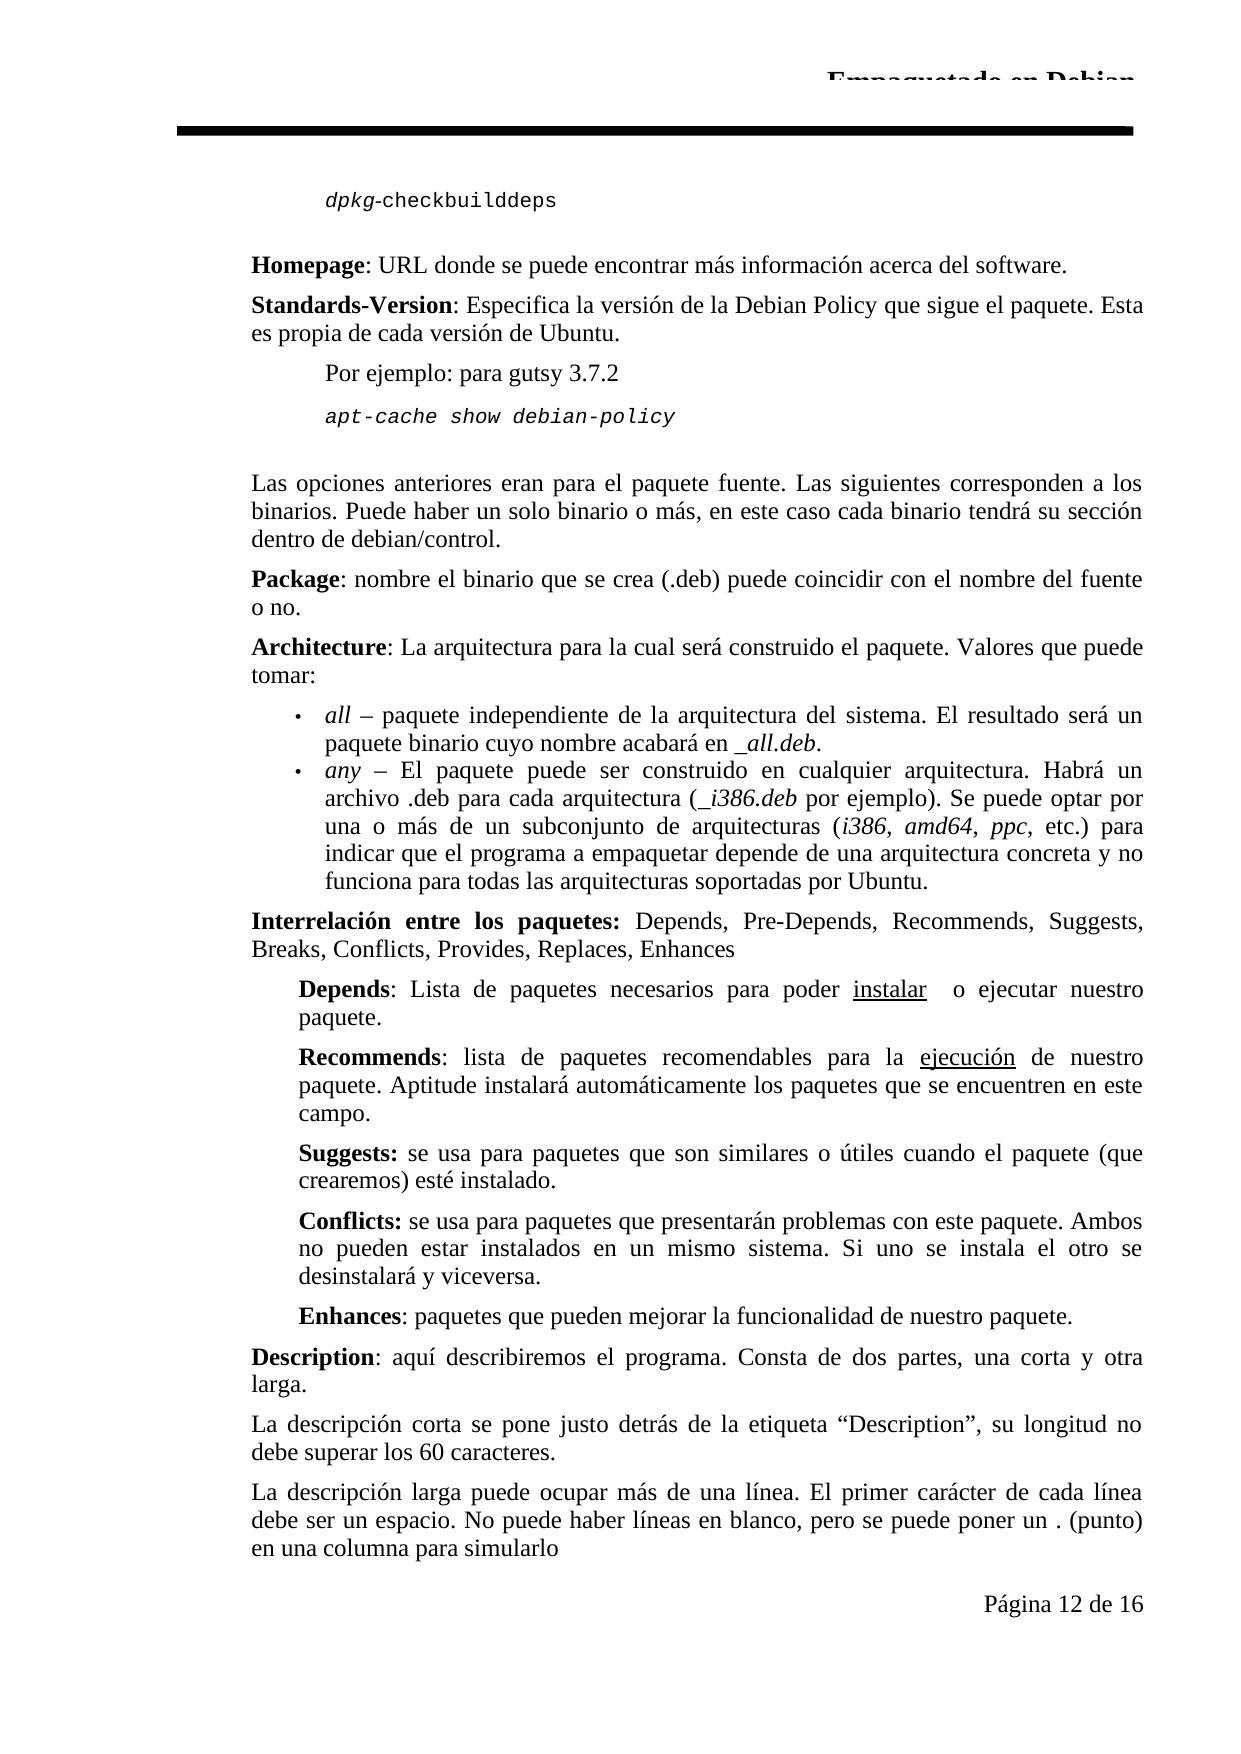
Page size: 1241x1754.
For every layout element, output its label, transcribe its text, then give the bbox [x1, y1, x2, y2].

text Por ejemplo: para gutsy 3.7.2 [251, 359, 1144, 387]
text La descripción larga puede ocupar más de una línea. El primer carácter de cada línea debe ser un espacio. No puede haber líneas en blanco, pero se puede poner un . (punto) en una columna para simularlo [251, 1478, 1144, 1562]
text Architecture: La arquitectura para la cual será construido el paquete. Valores que puede tomar: [251, 633, 1144, 688]
text Recommends: lista de paquetes recomendables para la ejecución de nuestro paquete. Aptitude instalará automáticamente los paquetes que se encuentren en este campo. [298, 1043, 1144, 1126]
text Las opciones anteriores eran para el paquete fuente. Las siguientes corresponden a los binarios. Puede haber un solo binario o más, en este caso cada binario tendrá su sección dentro de debian/control. [251, 469, 1144, 553]
text Conflicts: se usa para paquetes que presentarán problemas con este paquete. Ambos no pueden estar instalados en un mismo sistema. Si uno se instala el otro se desinstalará y viceversa. [298, 1207, 1144, 1290]
text dpkg-checkbuilddeps [251, 187, 1096, 215]
text Suggests: se usa para paquetes que son similares o útiles cuando el paquete (que crearemos) esté instalado. [298, 1139, 1144, 1194]
text Enhances: paquetes que pueden mejorar la funcionalidad de nuestro paquete. [298, 1302, 1144, 1330]
text Description: aquí describiremos el programa. Consta de dos partes, una corta y otra larga. [251, 1343, 1144, 1398]
text Interrelación entre los paquetes: Depends, Pre-Depends, Recommends, Suggests, Breaks, Conflicts, Provides, Replaces, Enhances [251, 907, 1144, 963]
text Homepage: URL donde se puede encontrar más información acerca del software. [251, 251, 1144, 279]
text Depends: Lista de paquetes necesarios para poder instalar o ejecutar nuestro paquete. [298, 975, 1144, 1031]
list any – El paquete puede ser construido en cualquier arquitectura. Habrá un archivo .deb para cada arquitectura (_i386.deb por ejemplo). Se puede optar por una o más de un subconjunto de arquitecturas (i386, amd64, ppc, etc.) para indicar que el programa a empaquetar depende de una arquitectura concreta y no funciona para todas las arquitecturas soportadas por Ubuntu. [295, 756, 1144, 895]
text Package: nombre el binario que se crea (.deb) puede coincidir con el nombre del fuente o no. [251, 565, 1144, 621]
list all – paquete independiente de la arquitectura del sistema. El resultado será un paquete binario cuyo nombre acabará en _all.deb. [295, 701, 1144, 756]
text Standards-Version: Especifica la versión de la Debian Policy que sigue el paquete. Esta es propia de cada versión de Ubuntu. [251, 292, 1144, 347]
text apt-cache show debian-policy [251, 406, 1096, 429]
text La descripción corta se pone justo detrás de la etiqueta “Description”, su longitud no debe superar los 60 caracteres. [251, 1411, 1144, 1466]
